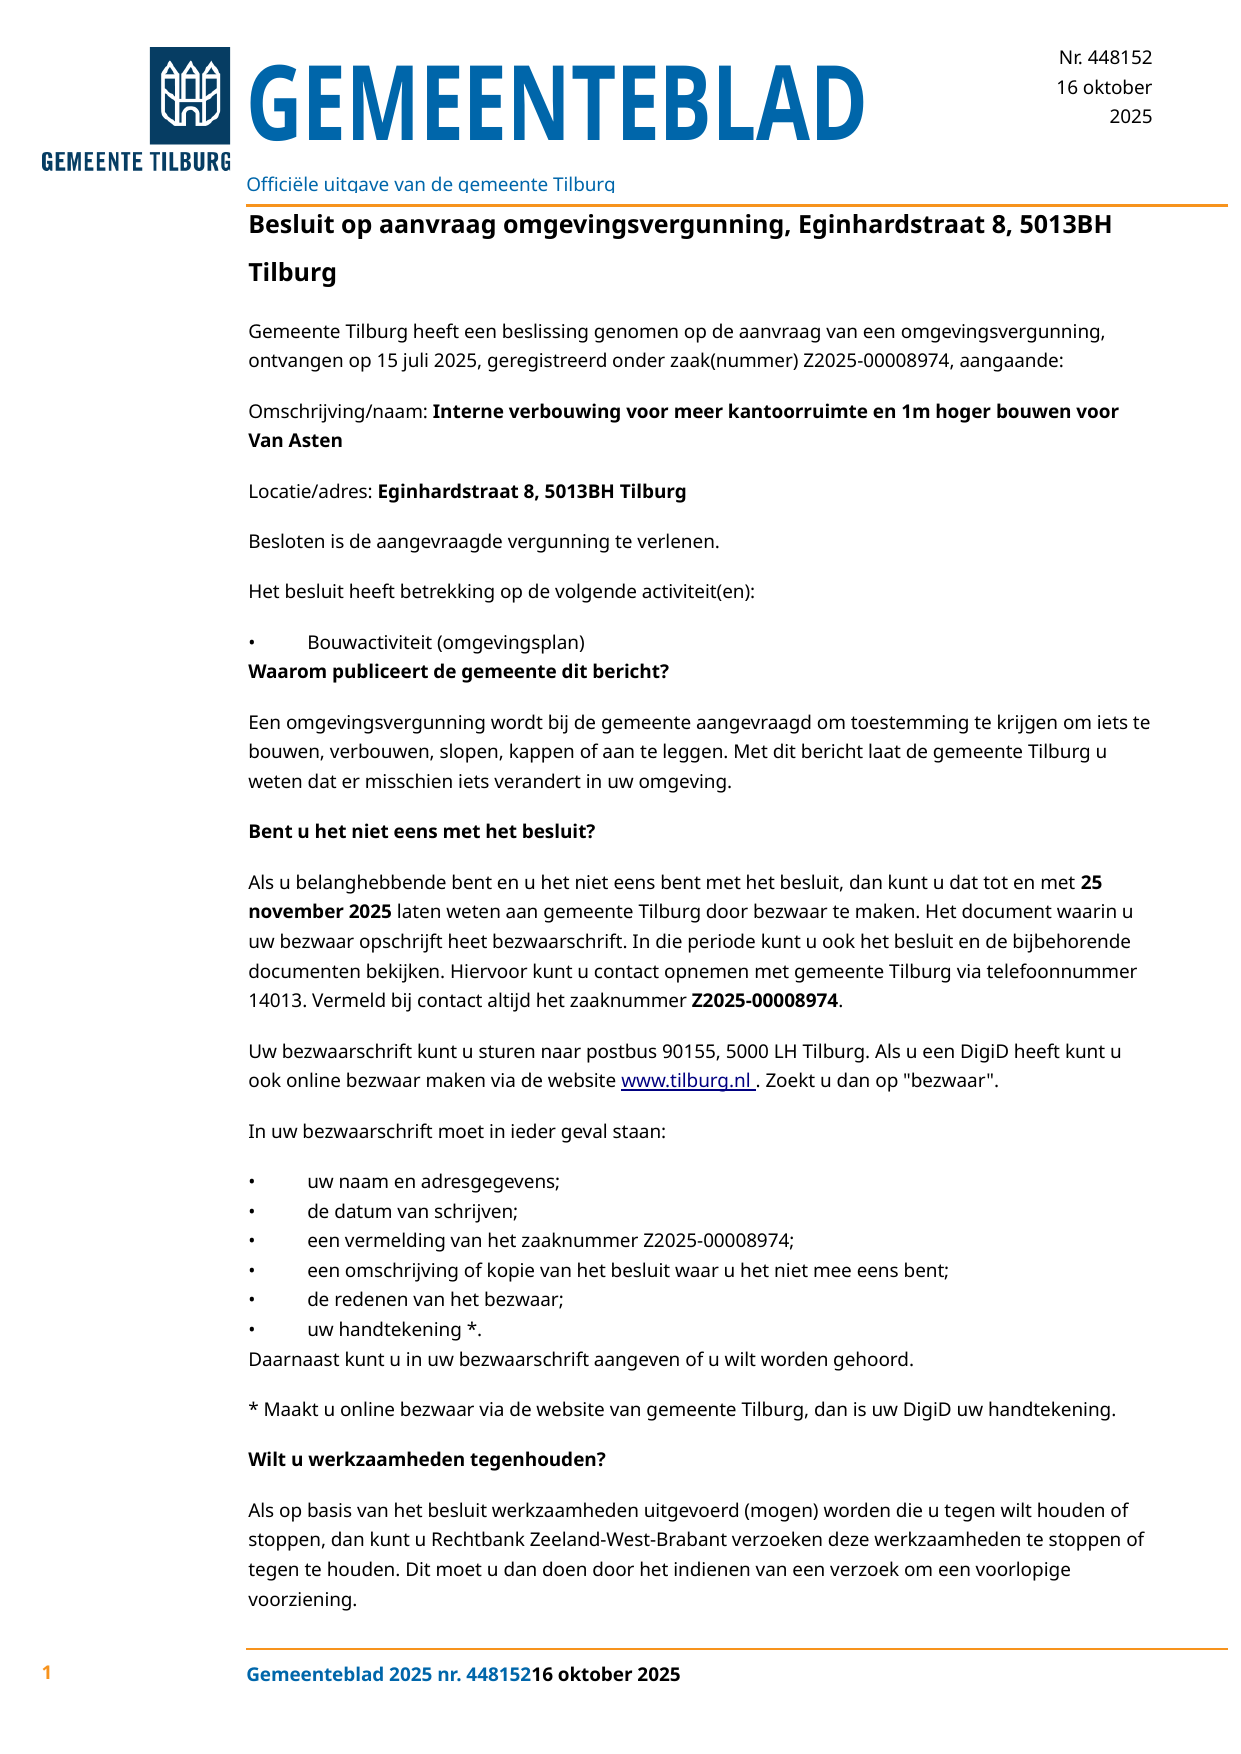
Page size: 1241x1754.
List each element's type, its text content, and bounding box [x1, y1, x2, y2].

text Besloten is de aangevraagde vergunning te verlenen. [248, 528, 1152, 554]
text Besluit op aanvraag omgevingsvergunning, Eginhardstraat 8, 5013BH Tilburg [248, 207, 1152, 288]
list een vermelding van het zaaknummer Z2025-00008974; [248, 1227, 1152, 1253]
list een omschrijving of kopie van het besluit waar u het niet mee eens bent; [248, 1257, 1152, 1283]
text Wilt u werkzaamheden tegenhouden? [248, 1447, 1152, 1472]
text Uw bezwaarschrift kunt u sturen naar postbus 90155, 5000 LH Tilburg. Als u een DigiD heeft kunt u ook online bezwaar maken via de website www.tilburg.nl . Zoekt u dan op "bezwaar". [248, 1038, 1152, 1093]
text Waarom publiceert de gemeente dit bericht? [248, 659, 1152, 684]
text Bent u het niet eens met het besluit? [248, 819, 1152, 844]
text Gemeente Tilburg heeft een beslissing genomen op de aanvraag van een omgevingsvergunning, ontvangen op 15 juli 2025, geregistreerd onder zaak(nummer) Z2025-00008974, aangaande: [248, 318, 1152, 373]
list uw naam en adresgegevens; [248, 1168, 1152, 1194]
text Een omgevingsvergunning wordt bij de gemeente aangevraagd om toestemming te krijgen om iets te bouwen, verbouwen, slopen, kappen of aan te leggen. Met dit bericht laat de gemeente Tilburg u weten dat er misschien iets verandert in uw omgeving. [248, 709, 1152, 794]
text Daarnaast kunt u in uw bezwaarschrift aangeven of u wilt worden gehoord. [248, 1346, 1152, 1372]
text Omschrijving/naam: Interne verbouwing voor meer kantoorruimte en 1m hoger bouwen voor Van Asten [248, 398, 1152, 453]
picture [41, 47, 231, 172]
text * Maakt u online bezwaar via de website van gemeente Tilburg, dan is uw DigiD uw handtekening. [248, 1396, 1152, 1422]
text Als op basis van het besluit werkzaamheden uitgevoerd (mogen) worden die u tegen wilt houden of stoppen, dan kunt u Rechtbank Zeeland-West-Brabant verzoeken deze werkzaamheden te stoppen of tegen te houden. Dit moet u dan doen door het indienen van een verzoek om een voorlopige voorziening. [248, 1497, 1152, 1612]
list Bouwactiviteit (omgevingsplan) [248, 629, 1152, 655]
list uw handtekening *. [248, 1316, 1152, 1342]
text Als u belanghebbende bent en u het niet eens bent met het besluit, dan kunt u dat tot en met 25 november 2025 laten weten aan gemeente Tilburg door bezwaar te maken. Het document waarin u uw bezwaar opschrijft heet bezwaarschrift. In die periode kunt u ook het besluit en de bijbehorende documenten bekijken. Hiervoor kunt u contact opnemen met gemeente Tilburg via telefoonnummer 14013. Vermeld bij contact altijd het zaaknummer Z2025-00008974. [248, 869, 1152, 1013]
text Locatie/adres: Eginhardstraat 8, 5013BH Tilburg [248, 478, 1152, 504]
text Het besluit heeft betrekking op de volgende activiteit(en): [248, 579, 1152, 604]
list de datum van schrijven; [248, 1198, 1152, 1224]
list de redenen van het bezwaar; [248, 1287, 1152, 1312]
text In uw bezwaarschrift moet in ieder geval staan: [248, 1118, 1152, 1144]
